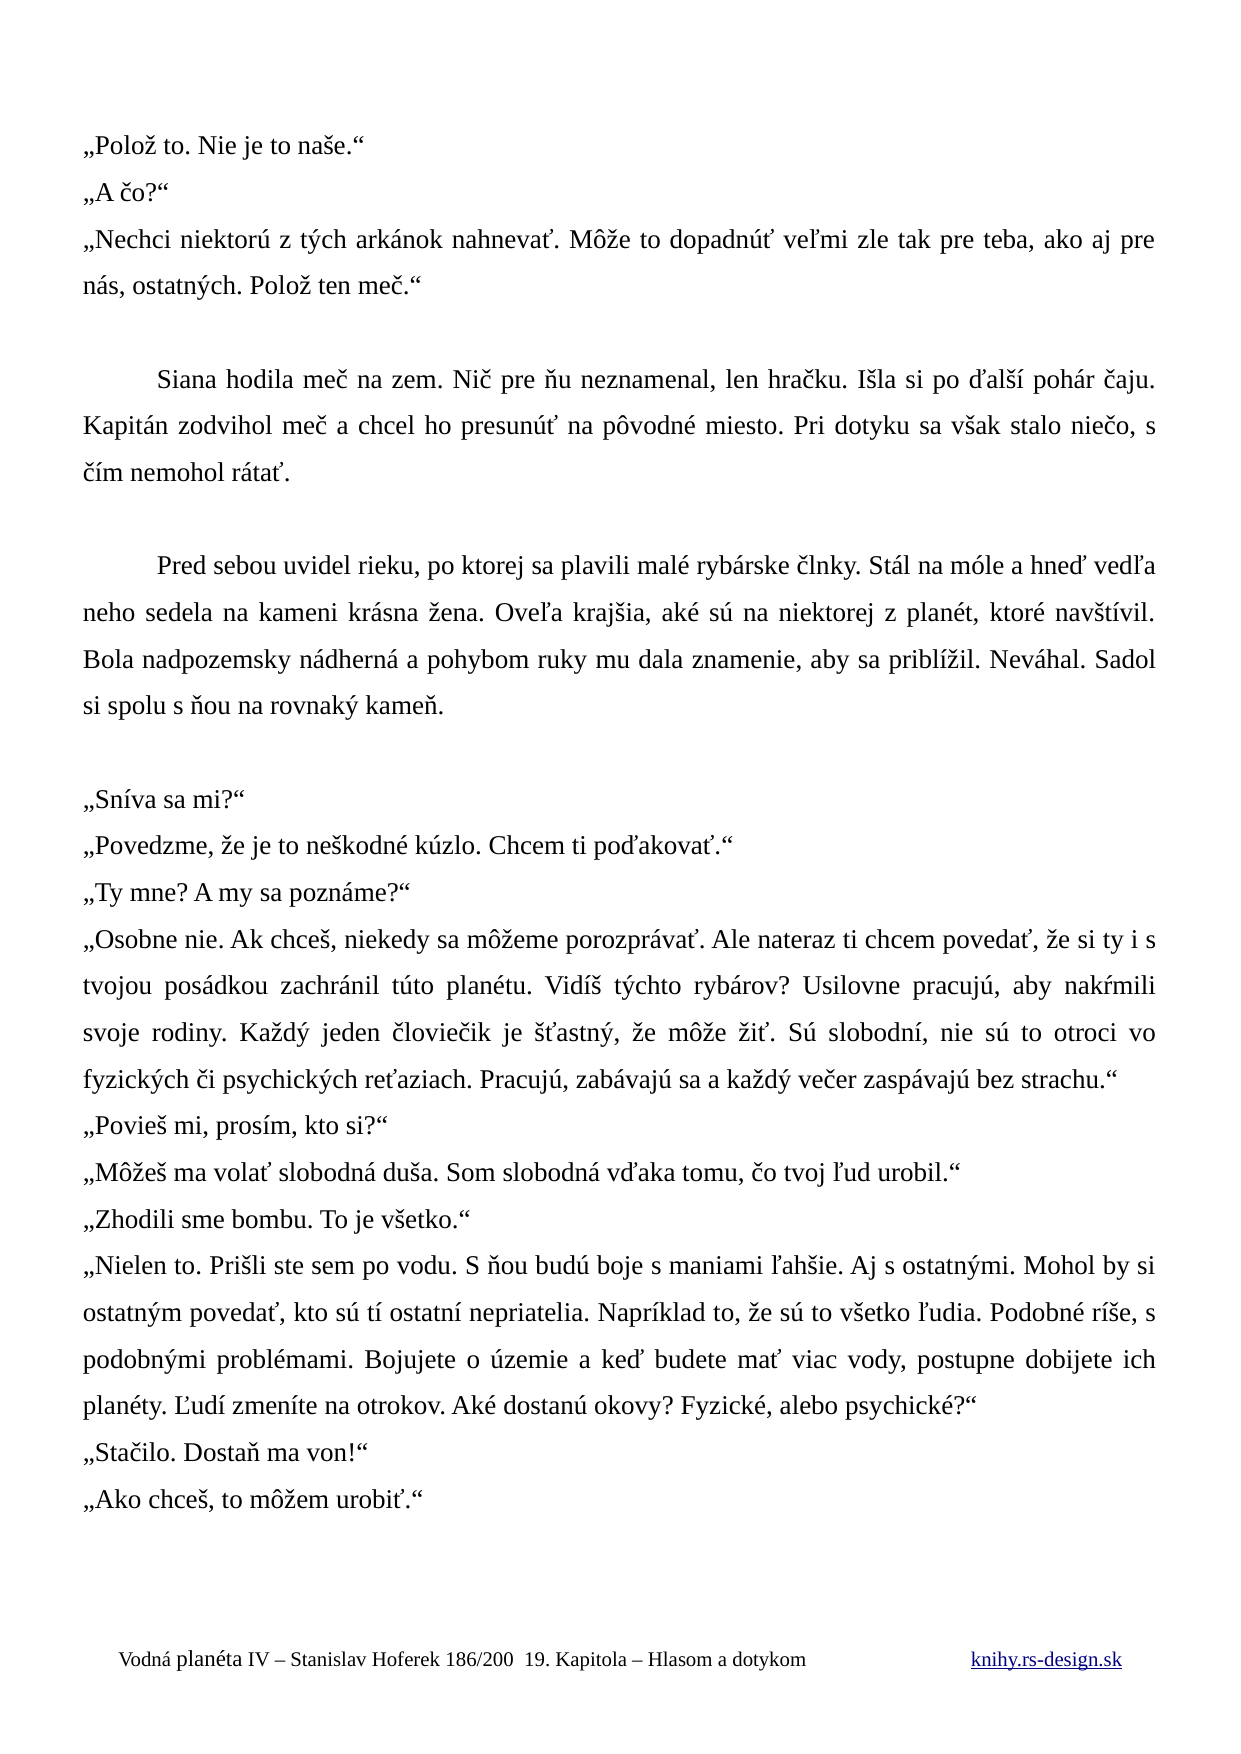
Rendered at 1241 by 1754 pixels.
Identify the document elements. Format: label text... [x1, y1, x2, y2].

text „A čo?“ [83, 176, 1157, 207]
text „Ako chceš, to môžem urobiť.“ [83, 1483, 1157, 1514]
text „Zhodili sme bombu. To je všetko.“ [83, 1203, 1157, 1234]
text „Môžeš ma volať slobodná duša. Som slobodná vďaka tomu, čo tvoj ľud urobil.“ [83, 1156, 1157, 1187]
text „Povieš mi, prosím, kto si?“ [83, 1109, 1157, 1141]
text „Povedzme, že je to neškodné kúzlo. Chcem ti poďakovať.“ [83, 829, 1157, 861]
text „Polož to. Nie je to naše.“ [83, 129, 1157, 161]
text „Sníva sa mi?“ [83, 783, 1157, 814]
text „Stačilo. Dostaň ma von!“ [83, 1436, 1157, 1467]
text Pred sebou uvidel rieku, po ktorej sa plavili malé rybárske člnky. Stál na móle a hneď vedľa neho sedela na kameni krásna žena. Oveľa krajšia, aké sú na niektorej z planét, ktoré navštívil. Bola nadpozemsky nádherná a pohybom ruky mu dala znamenie, aby sa priblížil. Neváhal. Sadol si spolu s ňou na rovnaký kameň. [83, 549, 1157, 721]
text „Nechci niektorú z tých arkánok nahnevať. Môže to dopadnúť veľmi zle tak pre teba, ako aj pre nás, ostatných. Polož ten meč.“ [83, 223, 1157, 301]
text „Ty mne? A my sa poznáme?“ [83, 876, 1157, 907]
text „Osobne nie. Ak chceš, niekedy sa môžeme porozprávať. Ale nateraz ti chcem povedať, že si ty i s tvojou posádkou zachránil túto planétu. Vidíš týchto rybárov? Usilovne pracujú, aby nakŕmili svoje rodiny. Každý jeden človiečik je šťastný, že môže žiť. Sú slobodní, nie sú to otroci vo fyzických či psychických reťaziach. Pracujú, zabávajú sa a každý večer zaspávajú bez strachu.“ [83, 923, 1157, 1094]
text „Nielen to. Prišli ste sem po vodu. S ňou budú boje s maniami ľahšie. Aj s ostatnými. Mohol by si ostatným povedať, kto sú tí ostatní nepriatelia. Napríklad to, že sú to všetko ľudia. Podobné ríše, s podobnými problémami. Bojujete o územie a keď budete mať viac vody, postupne dobijete ich planéty. Ľudí zmeníte na otrokov. Aké dostanú okovy? Fyzické, alebo psychické?“ [83, 1249, 1157, 1421]
text Siana hodila meč na zem. Nič pre ňu neznamenal, len hračku. Išla si po ďalší pohár čaju. Kapitán zodvihol meč a chcel ho presunúť na pôvodné miesto. Pri dotyku sa však stalo niečo, s čím nemohol rátať. [83, 363, 1157, 487]
